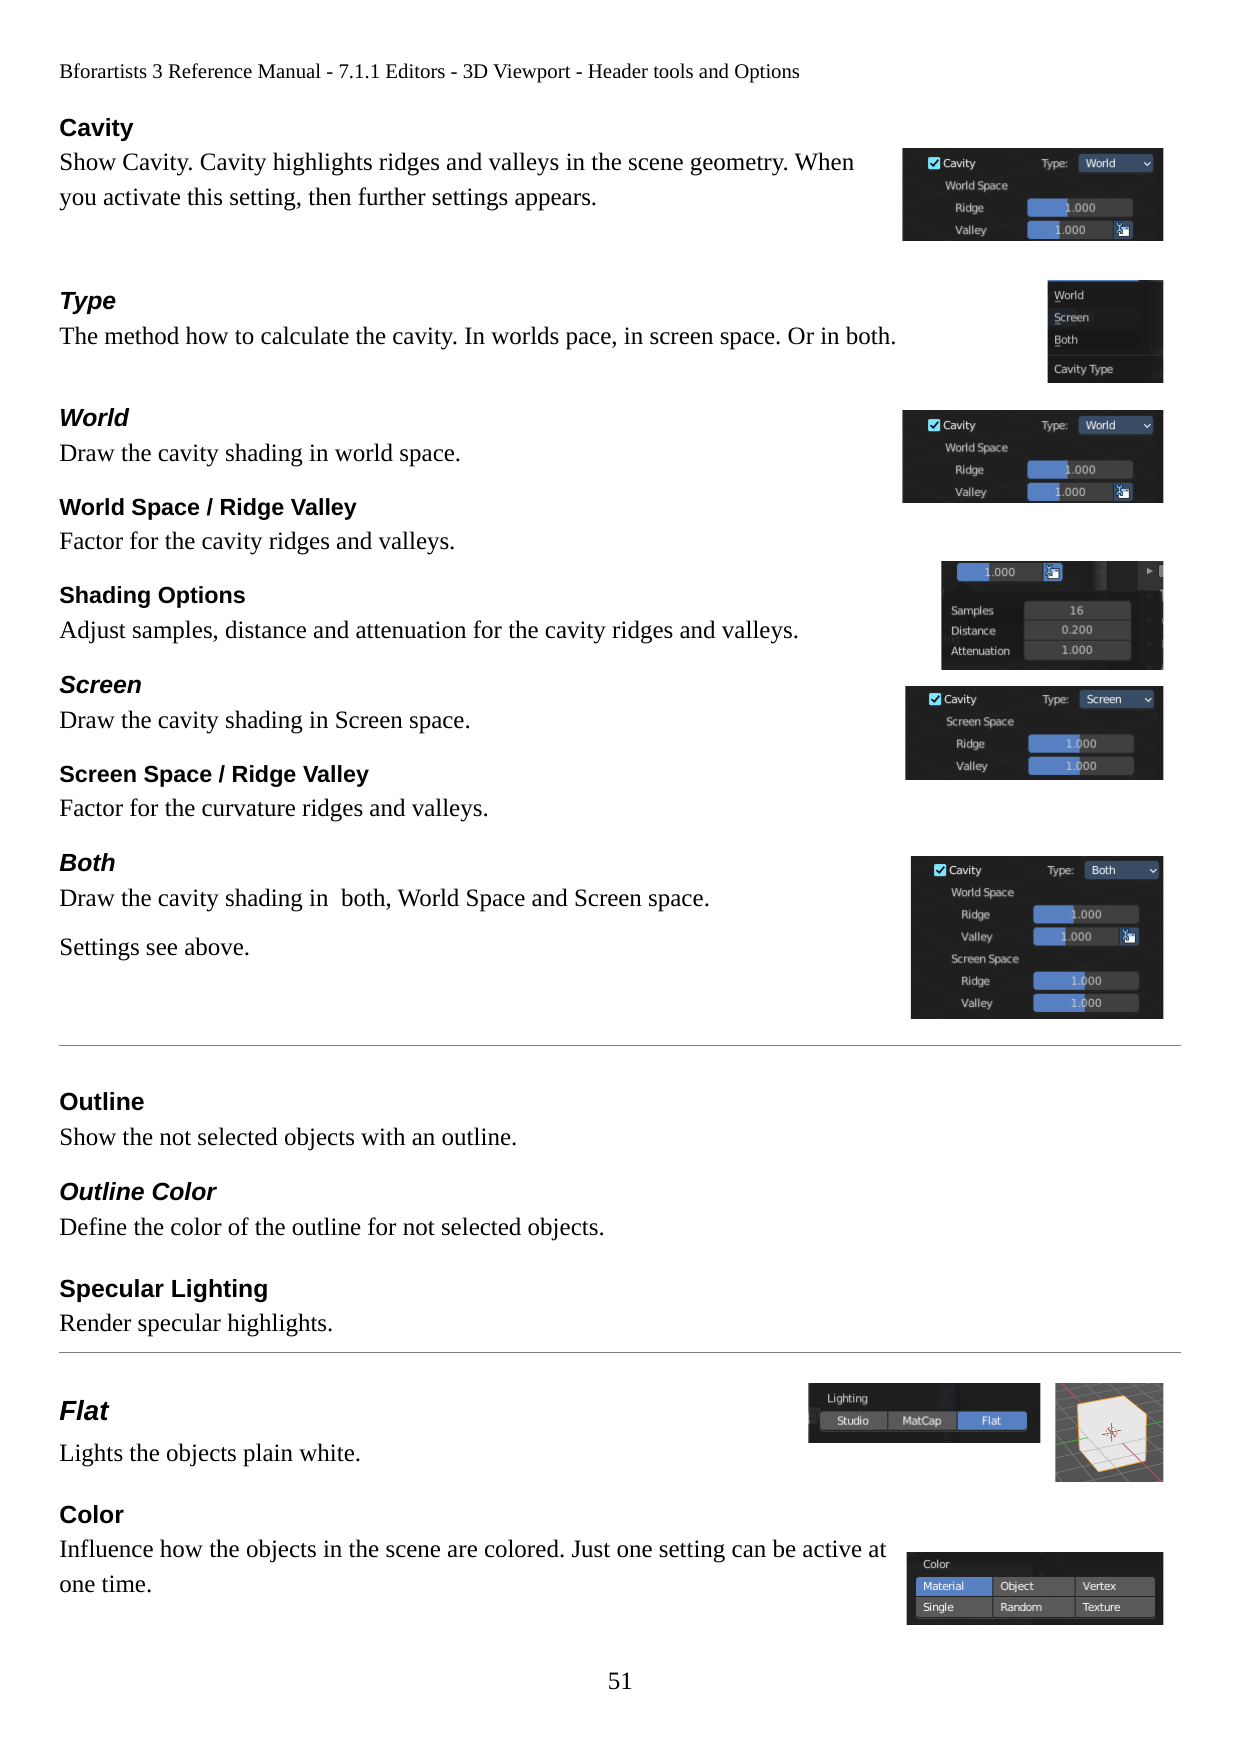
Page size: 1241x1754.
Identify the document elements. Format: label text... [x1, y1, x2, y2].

subtitle Flat [59, 1394, 808, 1426]
subtitle Color [59, 1500, 1181, 1528]
subtitle Outline [59, 1087, 1181, 1116]
text Lights the objects plain white. [59, 1438, 1055, 1467]
subtitle Shading Options [59, 582, 941, 608]
picture [808, 1383, 1041, 1443]
picture [1055, 1383, 1164, 1482]
subtitle Outline Color [59, 1177, 1181, 1206]
text Adjust samples, distance and attenuation for the cavity ridges and valleys. [59, 615, 941, 643]
text Show Cavity. Cavity highlights ridges and valleys in the scene geometry. When you activate this setting, then further settings appears. [59, 147, 1181, 211]
picture [910, 856, 1164, 1019]
subtitle Both [59, 848, 1181, 877]
picture [902, 410, 1164, 503]
text Show the not selected objects with an outline. [59, 1122, 1181, 1151]
picture [941, 561, 1164, 670]
subtitle [1164, 1394, 1181, 1426]
subtitle World [59, 403, 1181, 432]
text The method how to calculate the cavity. In worlds pace, in screen space. Or in both. [59, 321, 1047, 350]
subtitle [1041, 1394, 1055, 1426]
text Settings see above. [59, 932, 910, 961]
subtitle Screen Space / Ridge Valley [59, 760, 1181, 787]
picture [906, 1552, 1164, 1625]
subtitle World Space / Ridge Valley [59, 493, 1181, 520]
text Draw the cavity shading in Screen space. [59, 705, 905, 734]
text [1164, 932, 1181, 961]
subtitle Specular Lighting [59, 1274, 1181, 1302]
text Factor for the cavity ridges and valleys. [59, 526, 1181, 555]
picture [905, 686, 1164, 780]
picture [902, 148, 1164, 241]
subtitle [1164, 286, 1181, 315]
subtitle Type [59, 286, 1047, 315]
text Influence how the objects in the scene are colored. Just one setting can be active at one time. [59, 1534, 1181, 1552]
subtitle [1164, 582, 1181, 608]
text Draw the cavity shading in both, World Space and Screen space. [59, 883, 910, 912]
picture [1047, 280, 1164, 383]
text Draw the cavity shading in world space. [59, 438, 902, 467]
subtitle Cavity [59, 113, 1181, 141]
text Define the color of the outline for not selected objects. [59, 1212, 1181, 1241]
text Factor for the curvature ridges and valleys. [59, 793, 1181, 822]
subtitle Screen [59, 670, 1181, 699]
text Render specular highlights. [59, 1308, 1181, 1337]
